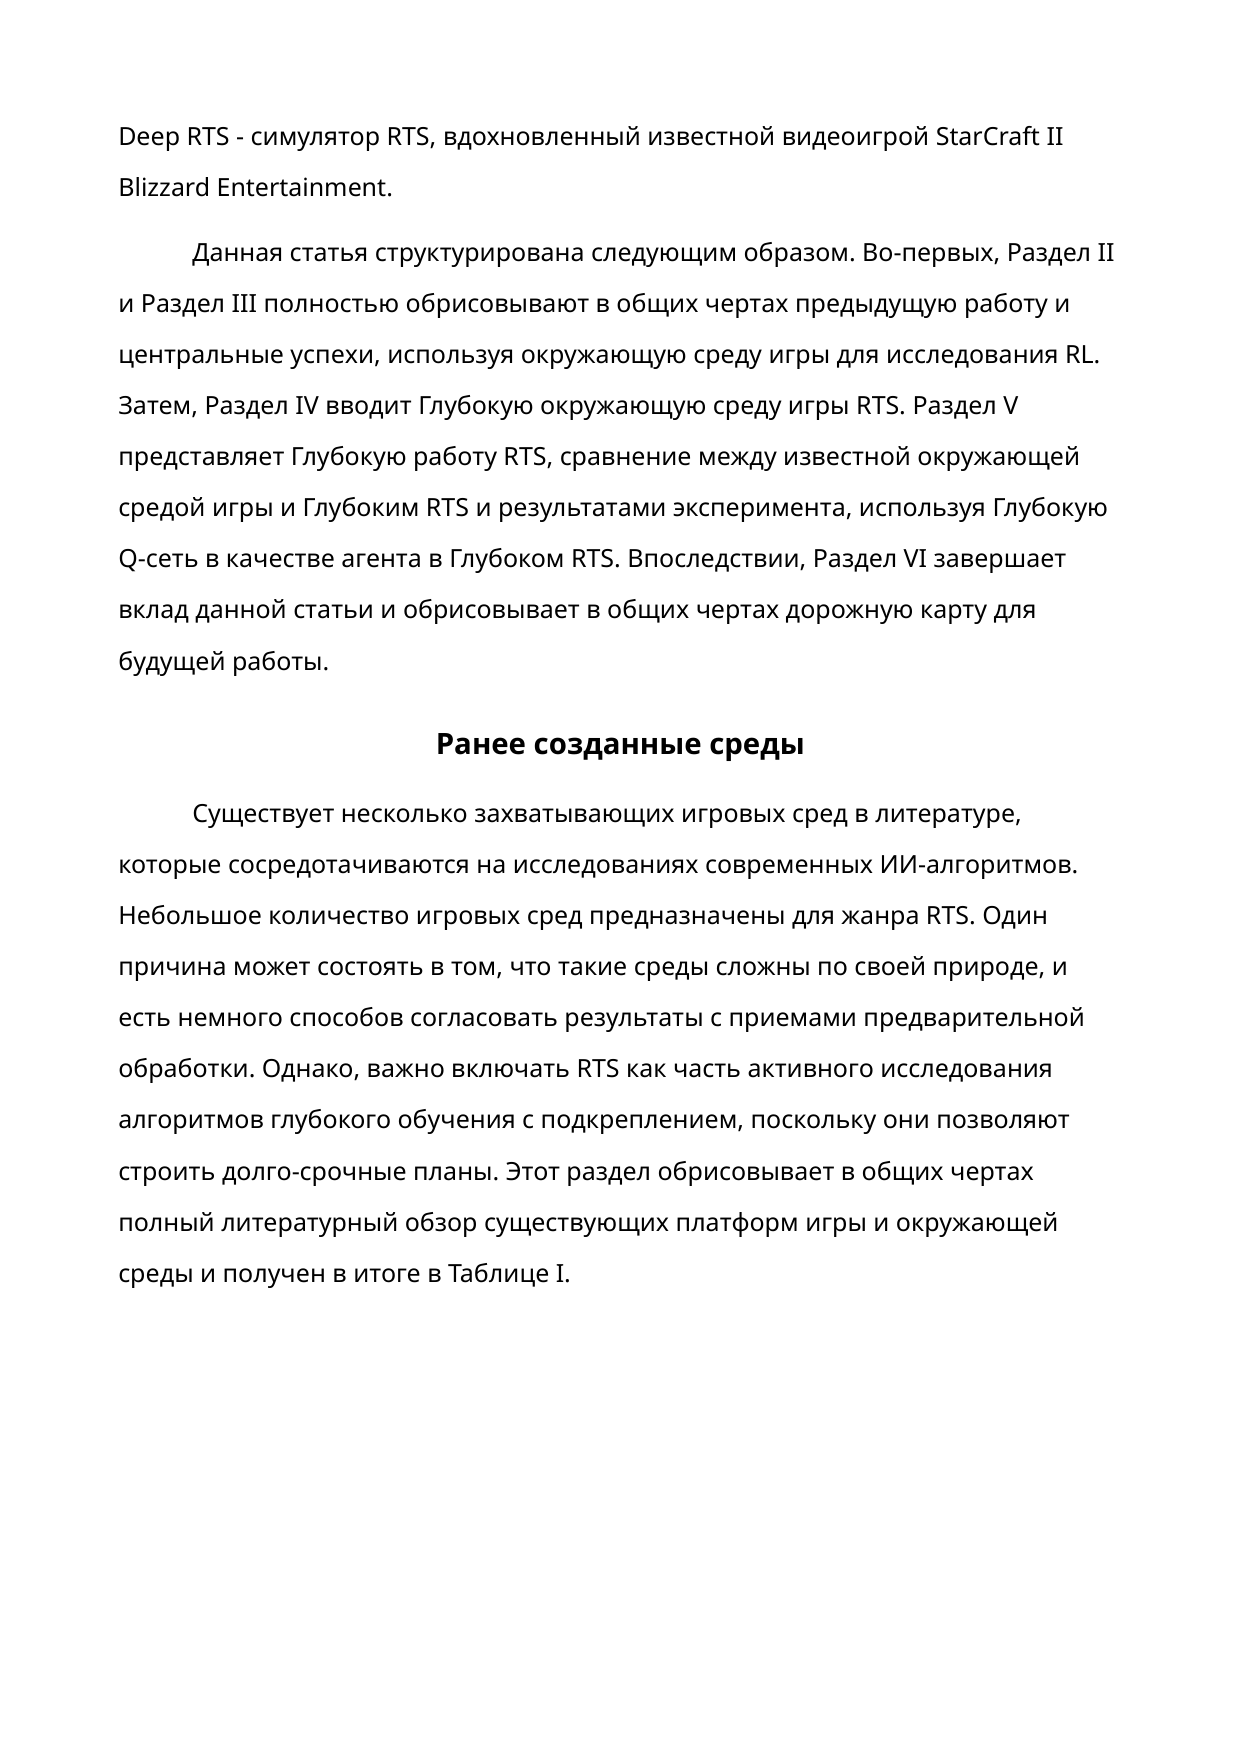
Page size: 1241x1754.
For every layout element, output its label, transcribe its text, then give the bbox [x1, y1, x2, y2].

text Deep RTS - симулятор RTS, вдохновленный известной видеоигрой StarCraft II Blizzard Entertainment. [118, 118, 1122, 203]
subtitle Ранее созданные среды [118, 723, 1122, 763]
text Данная статья структурирована следующим образом. Во-первых, Раздел II и Раздел III полностью обрисовывают в общих чертах предыдущую работу и центральные успехи, используя окружающую среду игры для исследования RL. Затем, Раздел IV вводит Глубокую окружающую среду игры RTS. Раздел V представляет Глубокую работу RTS, сравнение между известной окружающей средой игры и Глубоким RTS и результатами эксперимента, используя Глубокую Q-сеть в качестве агента в Глубоком RTS. Впоследствии, Раздел VI завершает вклад данной статьи и обрисовывает в общих чертах дорожную карту для будущей работы. [118, 235, 1122, 677]
text Существует несколько захватывающих игровых сред в литературе, которые сосредотачиваются на исследованиях современных ИИ-алгоритмов. Небольшое количество игровых сред предназначены для жанра RTS. Один причина может состоять в том, что такие среды сложны по своей природе, и есть немного способов согласовать результаты с приемами предварительной обработки. Однако, важно включать RTS как часть активного исследования алгоритмов глубокого обучения с подкреплением, поскольку они позволяют строить долго-срочные планы. Этот раздел обрисовывает в общих чертах полный литературный обзор существующих платформ игры и окружающей среды и получен в итоге в Таблице I. [118, 796, 1122, 1289]
